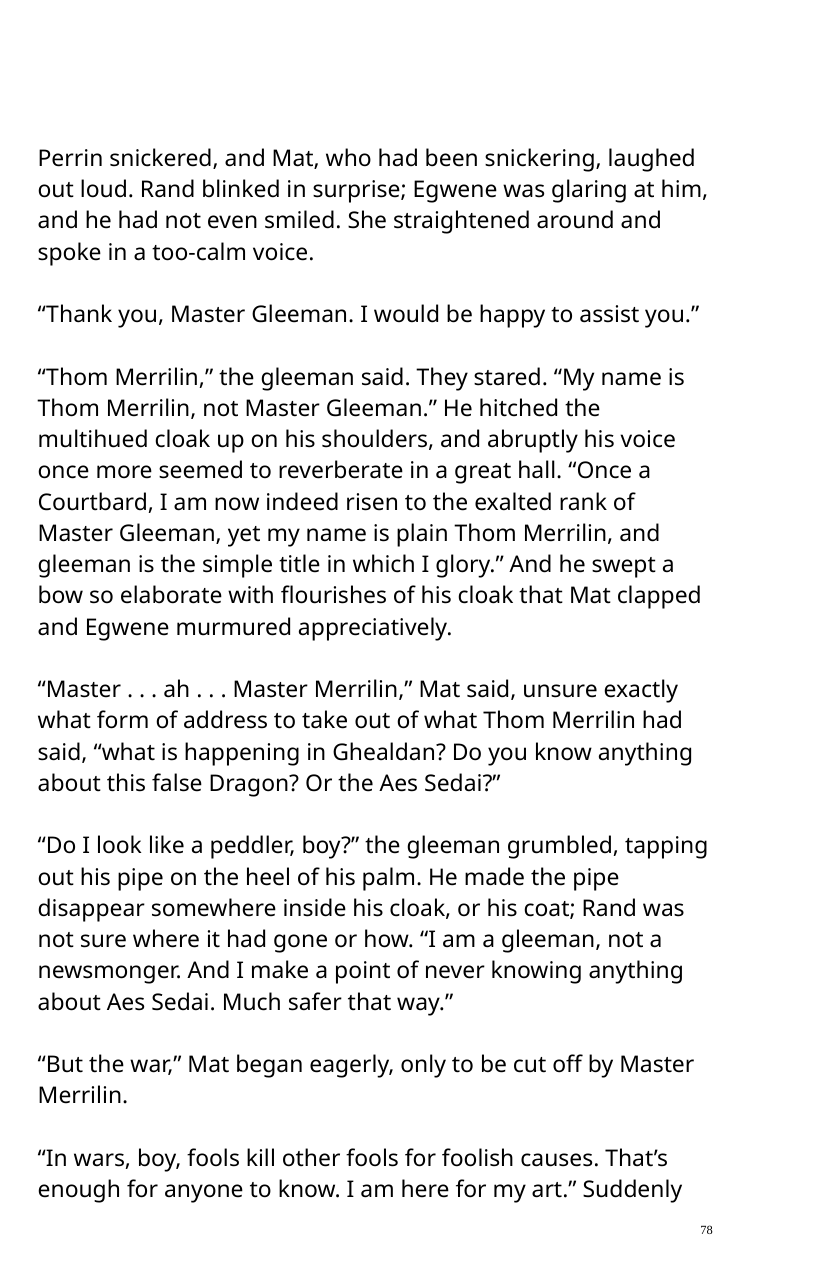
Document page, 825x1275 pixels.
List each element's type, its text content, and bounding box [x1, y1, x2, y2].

text “But the war,” Mat began eagerly, only to be cut off by Master Merrilin. [37, 1048, 712, 1111]
text “In wars, boy, fools kill other fools for foolish causes. That’s enough for anyone to know. I am here for my art.” Suddenly [37, 1142, 712, 1204]
text “Do I look like a peddler, boy?” the gleeman grumbled, tapping out his pipe on the heel of his palm. He made the pipe disappear somewhere inside his cloak, or his coat; Rand was not sure where it had gone or how. “I am a gleeman, not a newsmonger. And I make a point of never knowing anything about Aes Sedai. Much safer that way.” [37, 829, 712, 1017]
text “Thank you, Master Gleeman. I would be happy to assist you.” [37, 298, 712, 329]
text “Master . . . ah . . . Master Merrilin,” Mat said, unsure exactly what form of address to take out of what Thom Merrilin had said, “what is happening in Ghealdan? Do you know anything about this false Dragon? Or the Aes Sedai?” [37, 673, 712, 798]
text “Thom Merrilin,” the gleeman said. They stared. “My name is Thom Merrilin, not Master Gleeman.” He hitched the multihued cloak up on his shoulders, and abruptly his voice once more seemed to reverberate in a great hall. “Once a Courtbard, I am now indeed risen to the exalted rank of Master Gleeman, yet my name is plain Thom Merrilin, and gleeman is the simple title in which I glory.” And he swept a bow so elaborate with flourishes of his cloak that Mat clapped and Egwene murmured appreciatively. [37, 361, 712, 642]
text Perrin snickered, and Mat, who had been snickering, laughed out loud. Rand blinked in surprise; Egwene was glaring at him, and he had not even smiled. She straightened around and spoke in a too-calm voice. [37, 142, 712, 267]
